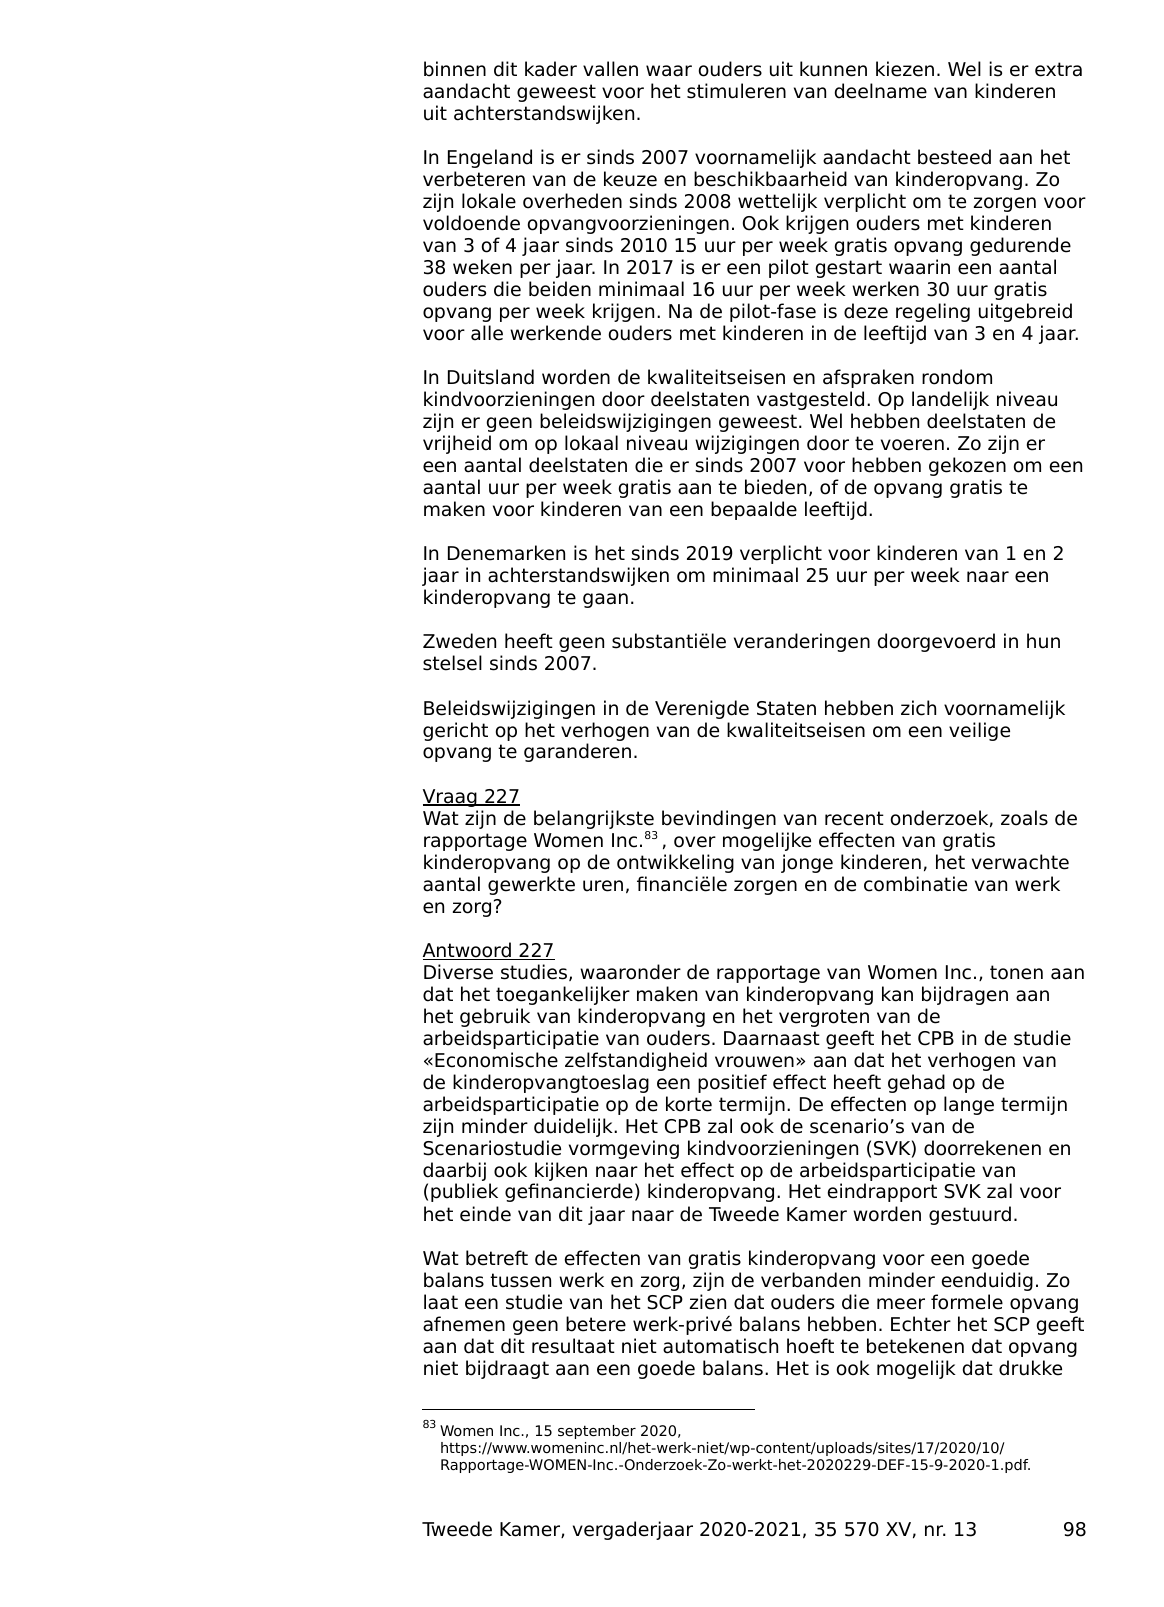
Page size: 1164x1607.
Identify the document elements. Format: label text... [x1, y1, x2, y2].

text Antwoord 227 [422, 940, 1087, 962]
text Wat betreft de effecten van gratis kinderopvang voor een goede balans tussen werk en zorg, zijn de verbanden minder eenduidig. Zo laat een studie van het SCP zien dat ouders die meer formele opvang afnemen geen betere werk-privé balans hebben. Echter het SCP geeft aan dat dit resultaat niet automatisch hoeft te betekenen dat opvang niet bijdraagt aan een goede balans. Het is ook mogelijk dat drukke [422, 1248, 1087, 1379]
text In Denemarken is het sinds 2019 verplicht voor kinderen van 1 en 2 jaar in achterstandswijken om minimaal 25 uur per week naar een kinderopvang te gaan. [422, 543, 1087, 609]
text Wat zijn de belangrijkste bevindingen van recent onderzoek, zoals de rapportage Women Inc., over mogelijke effecten van gratis kinderopvang op de ontwikkeling van jonge kinderen, het verwachte aantal gewerkte uren, financiële zorgen en de combinatie van werk en zorg? [422, 808, 1087, 917]
text Diverse studies, waaronder de rapportage van Women Inc., tonen aan dat het toegankelijker maken van kinderopvang kan bijdragen aan het gebruik van kinderopvang en het vergroten van de arbeidsparticipatie van ouders. Daarnaast geeft het CPB in de studie «Economische zelfstandigheid vrouwen» aan dat het verhogen van de kinderopvangtoeslag een positief effect heeft gehad op de arbeidsparticipatie op de korte termijn. De effecten op lange termijn zijn minder duidelijk. Het CPB zal ook de scenario’s van de Scenariostudie vormgeving kindvoorzieningen (SVK) doorrekenen en daarbij ook kijken naar het effect op de arbeidsparticipatie van (publiek gefinancierde) kinderopvang. Het eindrapport SVK zal voor het einde van dit jaar naar de Tweede Kamer worden gestuurd. [422, 962, 1087, 1225]
text Zweden heeft geen substantiële veranderingen doorgevoerd in hun stelsel sinds 2007. [422, 631, 1087, 675]
text Beleidswijzigingen in de Verenigde Staten hebben zich voornamelijk gericht op het verhogen van de kwaliteitseisen om een veilige opvang te garanderen. [422, 697, 1087, 763]
text Women Inc., 15 september 2020, https://www.womeninc.nl/het-werk-niet/wp-content/uploads/sites/17/2020/10/Rapportage-WOMEN-Inc.-Onderzoek-Zo-werkt-het-2020229-DEF-15-9-2020-1.pdf. [422, 1418, 1087, 1474]
text Vraag 227 [422, 786, 1087, 808]
text In Duitsland worden de kwaliteitseisen en afspraken rondom kindvoorzieningen door deelstaten vastgesteld. Op landelijk niveau zijn er geen beleidswijzigingen geweest. Wel hebben deelstaten de vrijheid om op lokaal niveau wijzigingen door te voeren. Zo zijn er een aantal deelstaten die er sinds 2007 voor hebben gekozen om een aantal uur per week gratis aan te bieden, of de opvang gratis te maken voor kinderen van een bepaalde leeftijd. [422, 367, 1087, 521]
text In Engeland is er sinds 2007 voornamelijk aandacht besteed aan het verbeteren van de keuze en beschikbaarheid van kinderopvang. Zo zijn lokale overheden sinds 2008 wettelijk verplicht om te zorgen voor voldoende opvangvoorzieningen. Ook krijgen ouders met kinderen van 3 of 4 jaar sinds 2010 15 uur per week gratis opvang gedurende 38 weken per jaar. In 2017 is er een pilot gestart waarin een aantal ouders die beiden minimaal 16 uur per week werken 30 uur gratis opvang per week krijgen. Na de pilot-fase is deze regeling uitgebreid voor alle werkende ouders met kinderen in de leeftijd van 3 en 4 jaar. [422, 147, 1087, 345]
text binnen dit kader vallen waar ouders uit kunnen kiezen. Wel is er extra aandacht geweest voor het stimuleren van deelname van kinderen uit achterstandswijken. [422, 59, 1087, 125]
